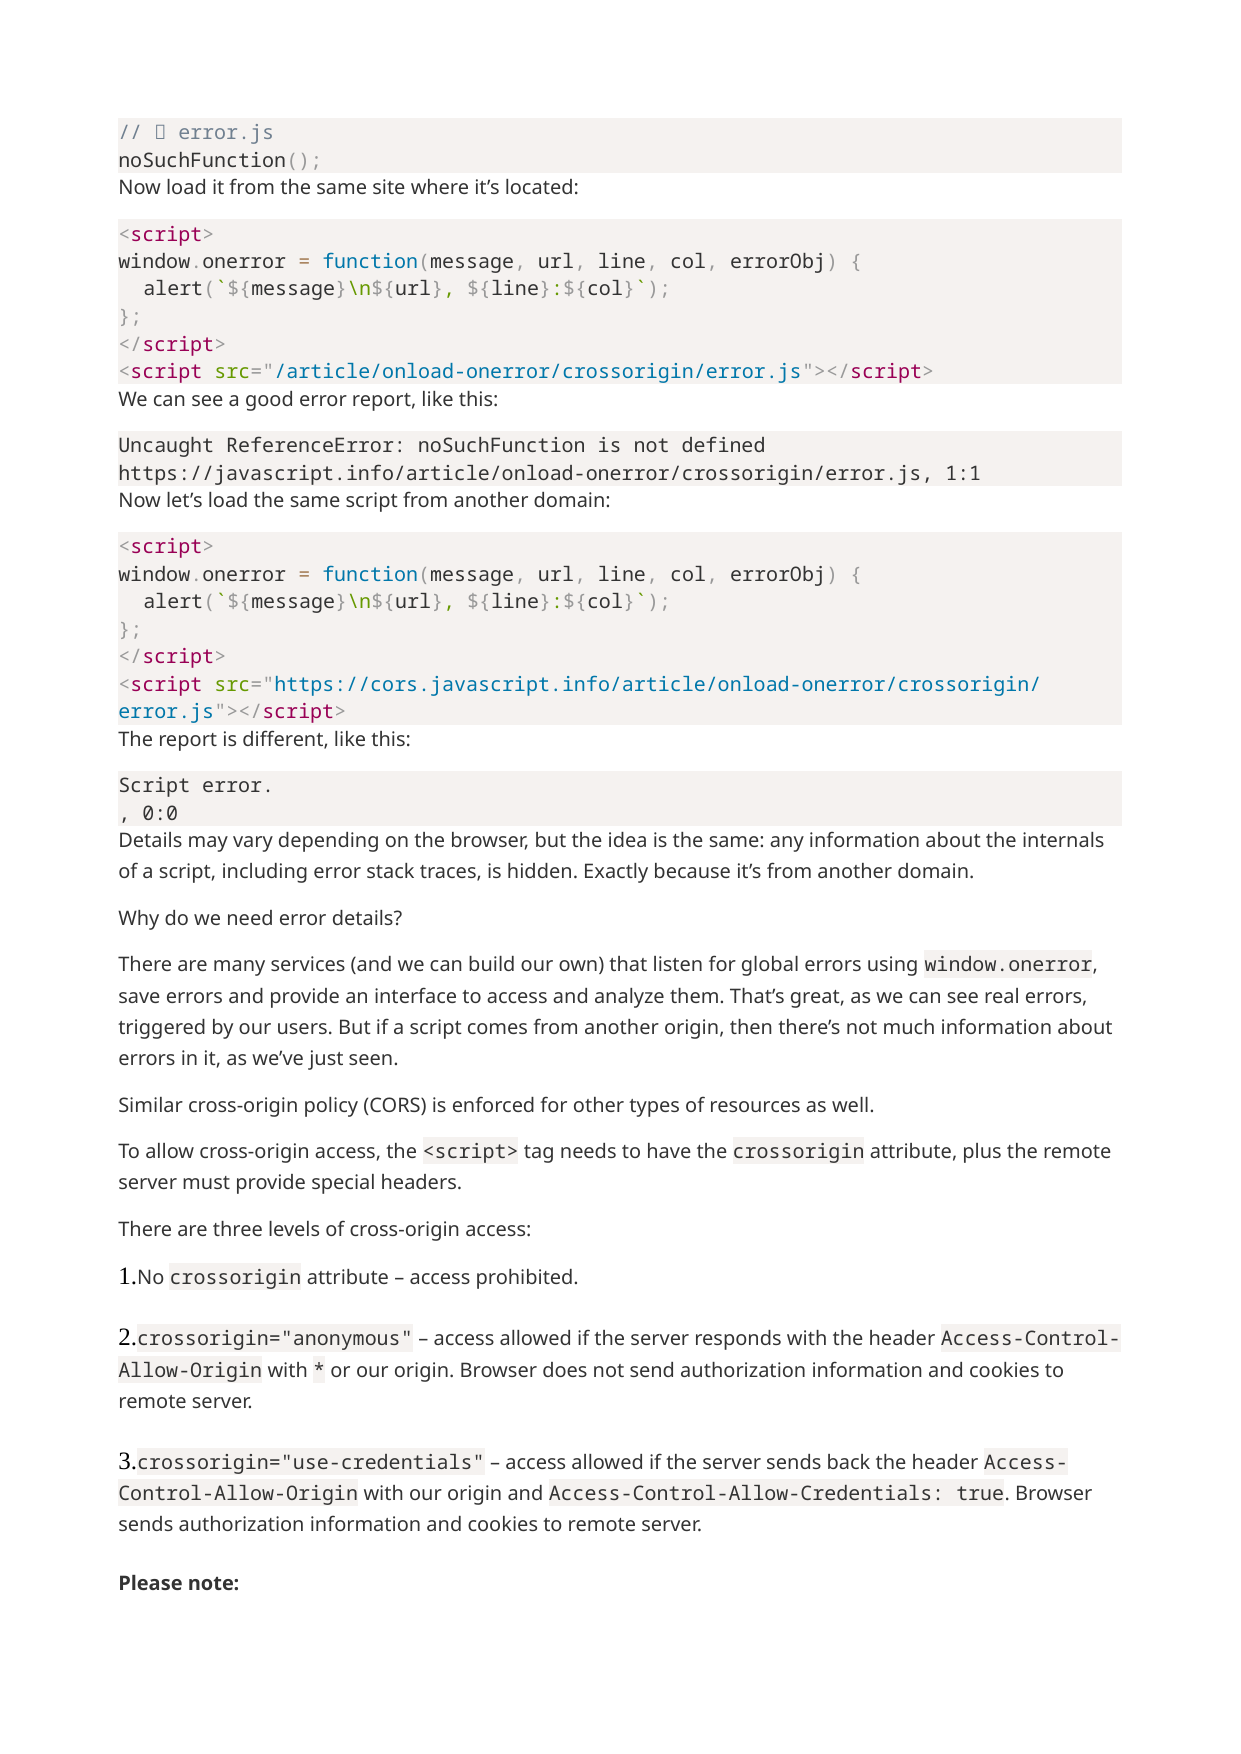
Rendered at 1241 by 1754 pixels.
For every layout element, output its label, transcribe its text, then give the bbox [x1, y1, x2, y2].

text <script src="/article/onload-onerror/crossorigin/error.js"></script> [118, 357, 1122, 384]
text We can see a good error report, like this: [118, 384, 1122, 412]
text Uncaught ReferenceError: noSuchFunction is not defined [118, 431, 1122, 458]
text There are three levels of cross-origin access: [118, 1215, 1122, 1242]
text Please note: [118, 1569, 1122, 1597]
text window.onerror = function(message, url, line, col, errorObj) { [118, 560, 1122, 587]
text The report is different, like this: [118, 725, 1122, 752]
text , 0:0 [118, 799, 1122, 826]
text To allow cross-origin access, the <script> tag needs to have the crossorigin attribute, plus the remote server must provide special headers. [118, 1137, 1122, 1196]
list No crossorigin attribute – access prohibited. [118, 1261, 1122, 1290]
text Why do we need error details? [118, 904, 1122, 931]
text <script> [118, 219, 1122, 247]
text https://javascript.info/article/onload-onerror/crossorigin/error.js, 1:1 [118, 458, 1122, 486]
text Details may vary depending on the browser, but the idea is the same: any information about the internals of a script, including error stack traces, is hidden. Exactly because it’s from another domain. [118, 826, 1122, 885]
text <script src="https://cors.javascript.info/article/onload-onerror/crossorigin/error.js"></script> [118, 670, 1122, 725]
text Now load it from the same site where it’s located: [118, 173, 1122, 200]
list crossorigin="use-credentials" – access allowed if the server sends back the header Access-Control-Allow-Origin with our origin and Access-Control-Allow-Credentials: true. Browser sends authorization information and cookies to remote server. [118, 1446, 1122, 1538]
text }; [118, 302, 1122, 329]
list crossorigin="anonymous" – access allowed if the server responds with the header Access-Control-Allow-Origin with * or our origin. Browser does not send authorization information and cookies to remote server. [118, 1322, 1122, 1414]
text </script> [118, 329, 1122, 357]
text Now let’s load the same script from another domain: [118, 486, 1122, 513]
text Similar cross-origin policy (CORS) is enforced for other types of resources as well. [118, 1091, 1122, 1118]
text Script error. [118, 771, 1122, 799]
text alert(`${message}\n${url}, ${line}:${col}`); [118, 587, 1122, 615]
text // 📁 error.js [118, 118, 1122, 146]
text </script> [118, 642, 1122, 670]
text noSuchFunction(); [118, 146, 1122, 173]
text }; [118, 615, 1122, 642]
text There are many services (and we can build our own) that listen for global errors using window.onerror, save errors and provide an interface to access and analyze them. That’s great, as we can see real errors, triggered by our users. But if a script comes from another origin, then there’s not much information about errors in it, as we’ve just seen. [118, 950, 1122, 1072]
text window.onerror = function(message, url, line, col, errorObj) { [118, 247, 1122, 274]
text <script> [118, 532, 1122, 560]
text alert(`${message}\n${url}, ${line}:${col}`); [118, 274, 1122, 302]
